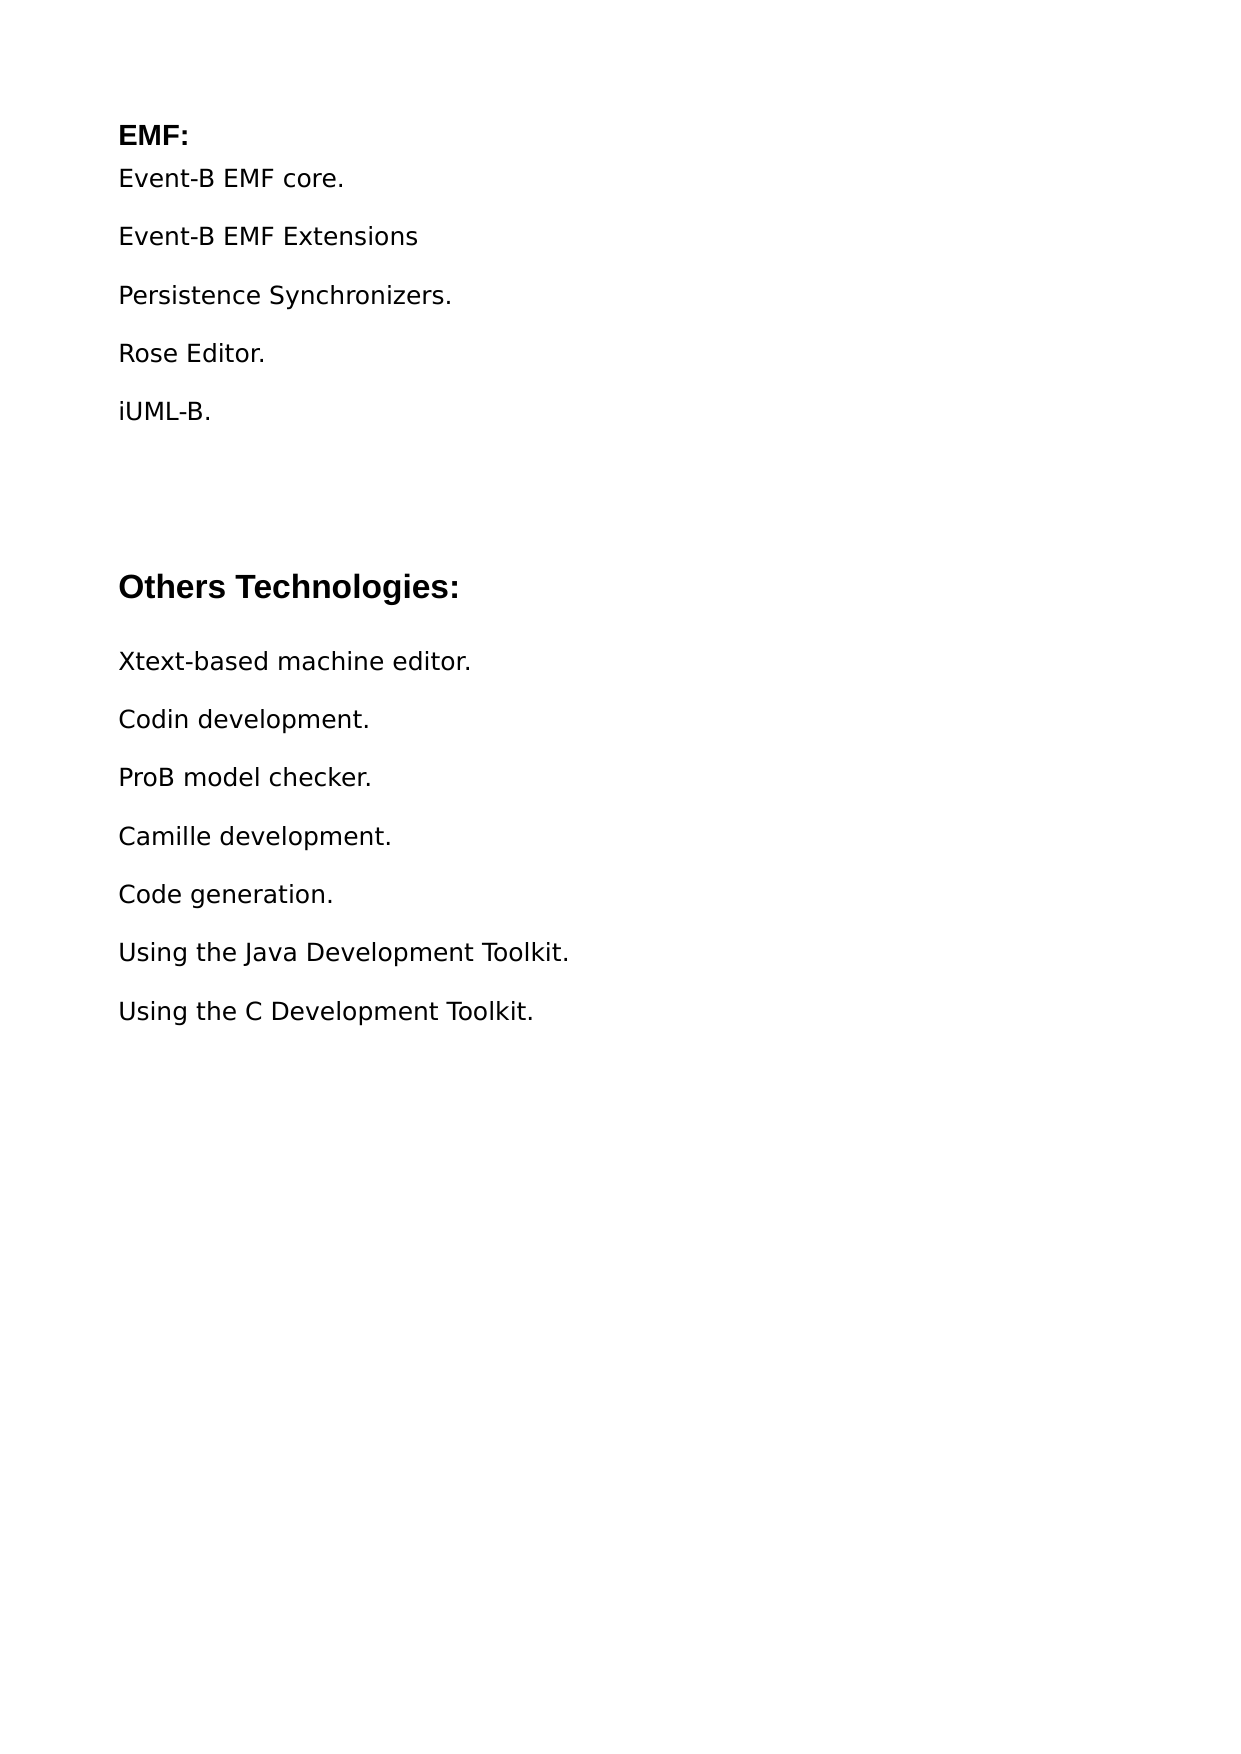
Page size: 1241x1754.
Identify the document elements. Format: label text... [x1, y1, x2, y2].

text Using the Java Development Toolkit. [118, 939, 1122, 968]
text Event-B EMF Extensions [118, 222, 1122, 252]
text iUML-B. [118, 397, 1122, 427]
subtitle Others Technologies: [118, 567, 1122, 605]
text Persistence Synchronizers. [118, 281, 1122, 310]
text Code generation. [118, 880, 1122, 909]
text Camille development. [118, 822, 1122, 851]
text Rose Editor. [118, 339, 1122, 368]
text Xtext-based machine editor. [118, 647, 1122, 676]
text Using the C Development Toolkit. [118, 997, 1122, 1026]
text Codin development. [118, 705, 1122, 734]
text ProB model checker. [118, 764, 1122, 793]
text Event-B EMF core. [118, 164, 1122, 193]
subtitle EMF: [118, 118, 1122, 152]
